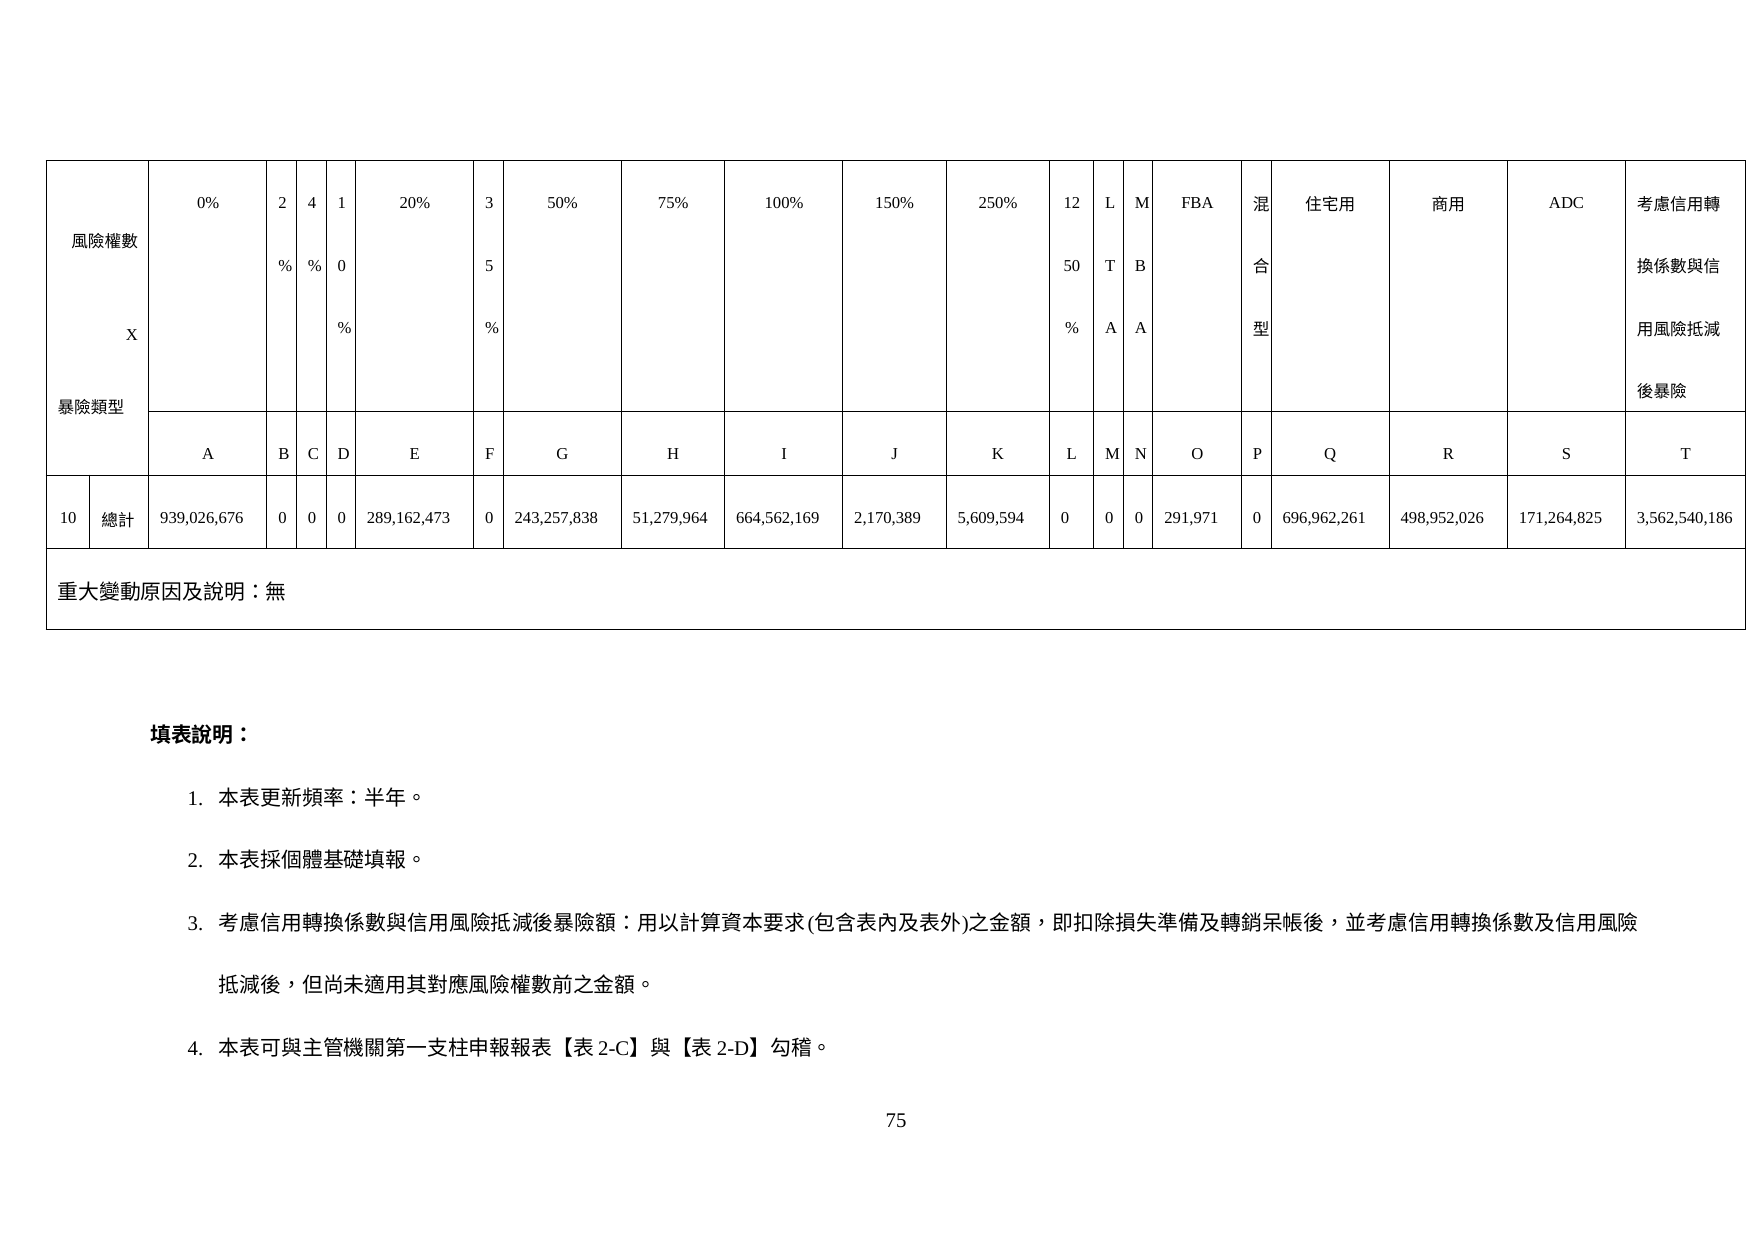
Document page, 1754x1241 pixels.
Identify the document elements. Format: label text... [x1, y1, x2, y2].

table_cell M [1094, 412, 1123, 474]
table_header 1250% [1050, 161, 1093, 411]
table_header 風險權數X 暴險類型 [47, 161, 148, 474]
table_cell 289,162,473 [356, 476, 473, 548]
table_cell 0 [1242, 476, 1271, 548]
table_cell 498,952,026 [1390, 476, 1507, 548]
list 本表可與主管機關第一支柱申報報表【表2-C】與【表2-D】勾稽。 [187, 1004, 1642, 1067]
table_cell L [1050, 412, 1093, 474]
text 填表說明： [150, 692, 1642, 754]
table_header LTA [1094, 161, 1123, 411]
table_header 50% [504, 161, 621, 411]
list 考慮信用轉換係數與信用風險抵減後暴險額：用以計算資本要求(包含表內及表外)之金額，即扣除損失準備及轉銷呆帳後，並考慮信用轉換係數及信用風險抵減後，但尚未適用其對應風險權數前之金額。 [187, 879, 1642, 1004]
table_header 考慮信用轉換係數與信用風險抵減後暴險 [1626, 161, 1745, 411]
table_cell 0 [1124, 476, 1152, 548]
table_cell E [356, 412, 473, 474]
table_header 20% [356, 161, 473, 411]
table_cell S [1508, 412, 1625, 474]
table_cell 0 [474, 476, 503, 548]
table_cell A [149, 412, 266, 474]
table_header 2% [267, 161, 296, 411]
table_cell R [1390, 412, 1507, 474]
table_cell T [1626, 412, 1745, 474]
table_cell 總計 [90, 476, 148, 548]
table_cell 10 [47, 476, 89, 548]
table_header FBA [1153, 161, 1241, 411]
table_cell 0 [297, 476, 326, 548]
table_cell 939,026,676 [149, 476, 266, 548]
table_cell B [267, 412, 296, 474]
table_cell K [947, 412, 1049, 474]
table_header 住宅用 [1272, 161, 1389, 411]
table_cell O [1153, 412, 1241, 474]
table_header 4% [297, 161, 326, 411]
table_header 10% [327, 161, 355, 411]
table_cell D [327, 412, 355, 474]
table_header 75% [622, 161, 724, 411]
table_cell 291,971 [1153, 476, 1241, 548]
table_cell 51,279,964 [622, 476, 724, 548]
table_cell P [1242, 412, 1271, 474]
table_header MBA [1124, 161, 1152, 411]
table_header 35% [474, 161, 503, 411]
table_header 100% [725, 161, 842, 411]
table_cell F [474, 412, 503, 474]
table_cell G [504, 412, 621, 474]
table_cell Q [1272, 412, 1389, 474]
table_cell 0 [1050, 476, 1093, 548]
list 本表更新頻率：半年。 [187, 754, 1642, 817]
table_cell 0 [267, 476, 296, 548]
table_cell 0 [327, 476, 355, 548]
table_cell 3,562,540,186 [1626, 476, 1745, 548]
table_cell N [1124, 412, 1152, 474]
table_cell 5,609,594 [947, 476, 1049, 548]
table_header ADC [1508, 161, 1625, 411]
table_cell 696,962,261 [1272, 476, 1389, 548]
table_cell C [297, 412, 326, 474]
table_cell 664,562,169 [725, 476, 842, 548]
list 本表採個體基礎填報。 [187, 817, 1642, 879]
table_header 商用 [1390, 161, 1507, 411]
table_cell J [843, 412, 946, 474]
table_cell 171,264,825 [1508, 476, 1625, 548]
table_cell 重大變動原因及說明：無 [47, 549, 1745, 628]
table_cell 243,257,838 [504, 476, 621, 548]
table_cell I [725, 412, 842, 474]
table_header 0% [149, 161, 266, 411]
table_header 250% [947, 161, 1049, 411]
table_cell 0 [1094, 476, 1123, 548]
table_header 混合型 [1242, 161, 1271, 411]
table_cell H [622, 412, 724, 474]
table_header 150% [843, 161, 946, 411]
table_cell 2,170,389 [843, 476, 946, 548]
